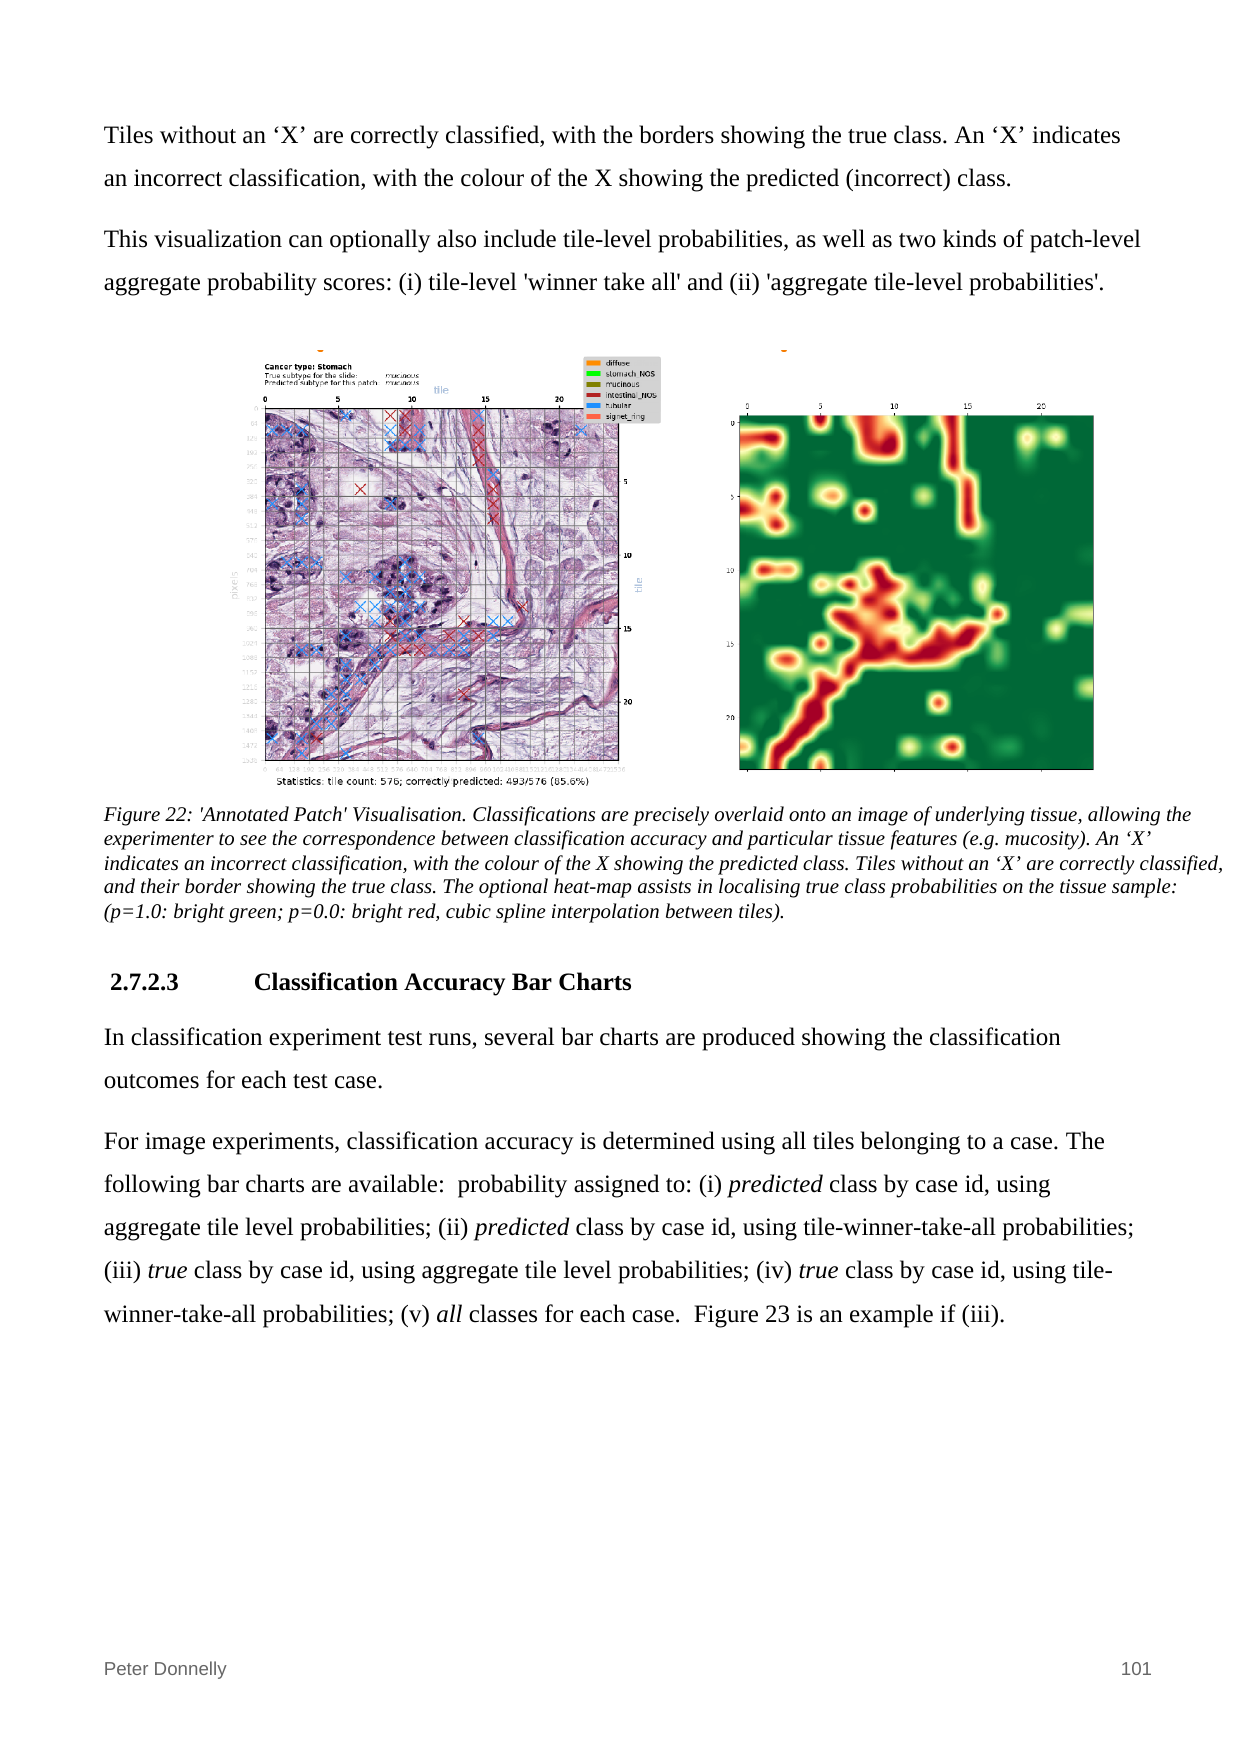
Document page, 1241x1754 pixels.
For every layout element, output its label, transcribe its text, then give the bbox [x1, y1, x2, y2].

text In classification experiment test runs, several bar charts are produced showing the classification outcomes for each test case. [103, 1022, 1146, 1094]
subtitle [103, 348, 1229, 363]
text This visualization can optionally also include tile-level probabilities, as well as two kinds of patch-level aggregate probability scores: (i) tile-level 'winner take all' and (ii) 'aggregate tile-level probabilities'. [103, 224, 1146, 296]
text For image experiments, classification accuracy is determined using all tiles belonging to a case. The following bar charts are available: probability assigned to: (i) predicted class by case id, using aggregate tile level probabilities; (ii) predicted class by case id, using tile-winner-take-all probabilities; (iii) true class by case id, using aggregate tile level probabilities; (iv) true class by case id, using tile-winner-take-all probabilities; (v) all classes for each case. Figure 23 is an example if (iii). [103, 1126, 1146, 1327]
text Figure 22: 'Annotated Patch' Visualisation. Classifications are precisely overlaid onto an image of underlying tissue, allowing the experimenter to see the correspondence between classification accuracy and particular tissue features (e.g. mucosity). An ‘X’ indicates an incorrect classification, with the colour of the X showing the predicted class. Tiles without an ‘X’ are correctly classified, and their border showing the true class. The optional heat-map assists in localising true class probabilities on the tissue sample: (p=1.0: bright green; p=0.0: bright red, cubic spline interpolation between tiles). [103, 363, 1229, 923]
subtitle Classification Accuracy Bar Charts [103, 923, 1146, 996]
picture [222, 350, 1111, 803]
text Tiles without an ‘X’ are correctly classified, with the borders showing the true class. An ‘X’ indicates an incorrect classification, with the colour of the X showing the predicted (incorrect) class. [103, 120, 1146, 192]
